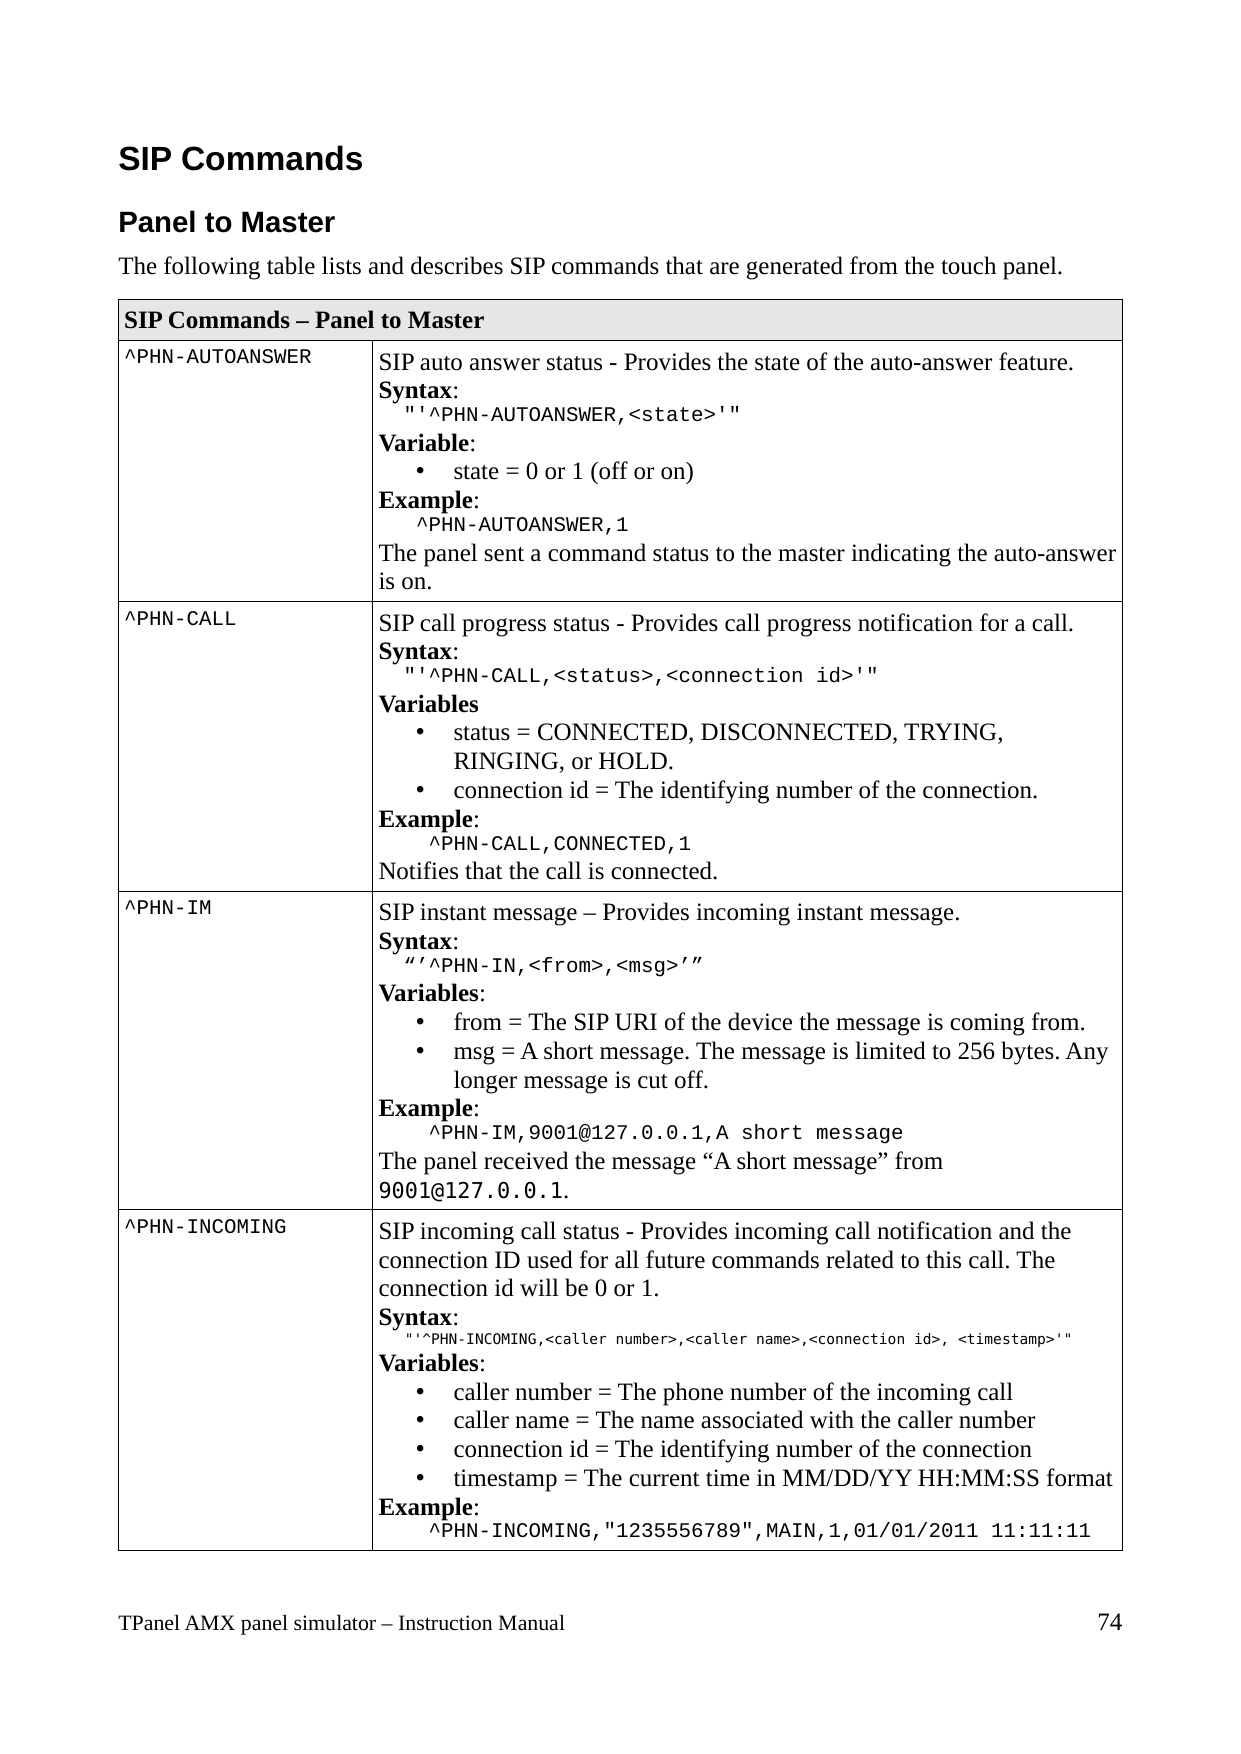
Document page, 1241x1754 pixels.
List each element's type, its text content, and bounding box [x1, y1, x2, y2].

table_cell SIP auto answer status - Provides the state of the auto-answer feature. Syntax: "'^PHN-AUTOANSWER,<state>'" Variable: state = 0 or 1 (off or on) Example: ^PHN-AUTOANSWER,1 The panel sent a command status to the master indicating the auto-answer is on. [373, 341, 1122, 601]
subtitle Panel to Master [118, 205, 1122, 238]
table_cell SIP instant message – Provides incoming instant message. Syntax: “’^PHN-IN,<from>,<msg>’” Variables: from = The SIP URI of the device the message is coming from. msg = A short message. The message is limited to 256 bytes. Any longer message is cut off. Example: ^PHN-IM,9001@127.0.0.1,A short message The panel received the message “A short message” from 9001@127.0.0.1. [373, 892, 1122, 1209]
table_cell ^PHN-IM [119, 892, 372, 1209]
table_cell SIP incoming call status - Provides incoming call notification and the connection ID used for all future commands related to this call. The connection id will be 0 or 1. Syntax: "'^PHN-INCOMING,<caller number>,<caller name>,<connection id>, <timestamp>'" Variables: caller number = The phone number of the incoming call caller name = The name associated with the caller number connection id = The identifying number of the connection timestamp = The current time in MM/DD/YY HH:MM:SS format Example: ^PHN-INCOMING,"1235556789",MAIN,1,01/01/2011 11:11:11 [373, 1210, 1122, 1550]
text The following table lists and describes SIP commands that are generated from the touch panel. [118, 251, 1122, 280]
table_cell ^PHN-AUTOANSWER [119, 341, 372, 601]
table_cell ^PHN-INCOMING [119, 1210, 372, 1550]
table_header SIP Commands – Panel to Master [119, 300, 1122, 340]
subtitle SIP Commands [118, 139, 1122, 178]
table_cell SIP call progress status - Provides call progress notification for a call. Syntax: "'^PHN-CALL,<status>,<connection id>'" Variables status = CONNECTED, DISCONNECTED, TRYING, RINGING, or HOLD. connection id = The identifying number of the connection. Example: ^PHN-CALL,CONNECTED,1 Notifies that the call is connected. [373, 602, 1122, 891]
table_cell ^PHN-CALL [119, 602, 372, 891]
